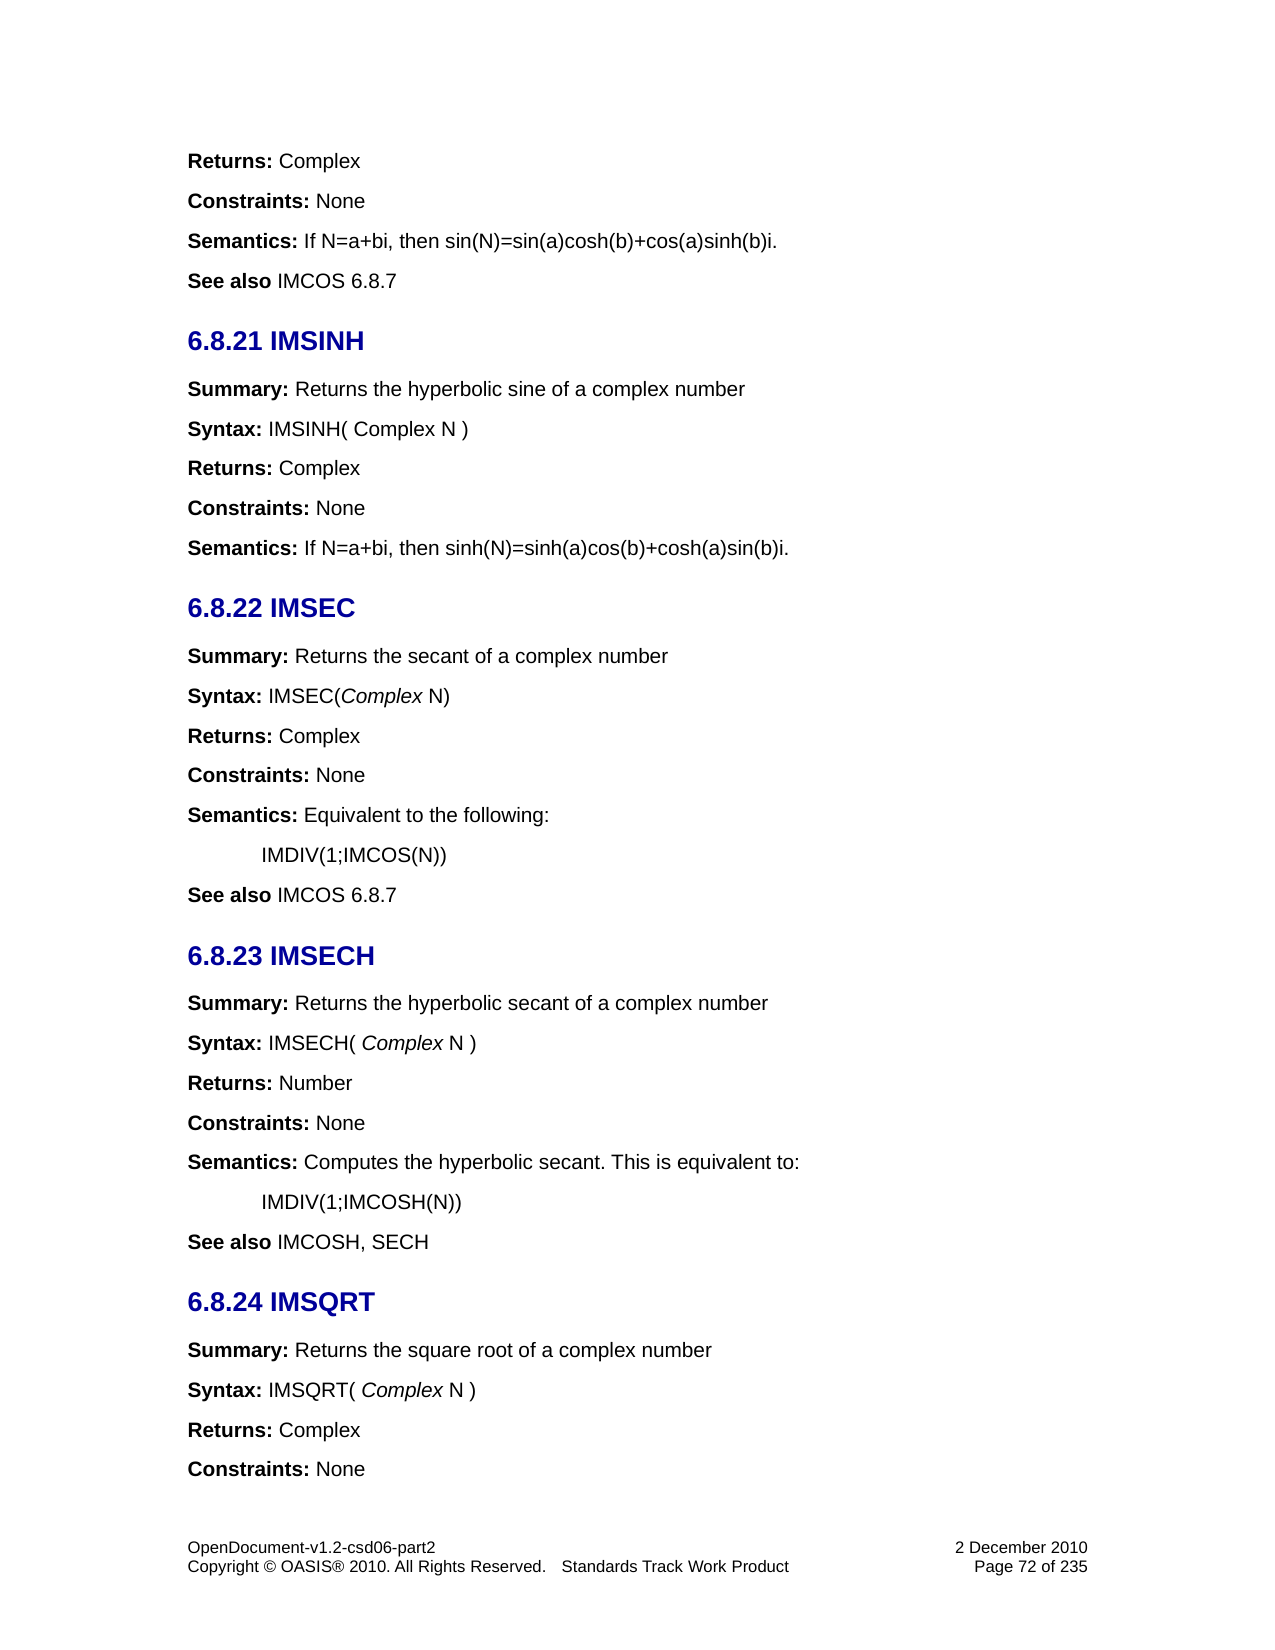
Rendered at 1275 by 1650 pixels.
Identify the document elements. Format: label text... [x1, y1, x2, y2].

text Constraints: None [187, 190, 1088, 213]
text Semantics: If N=a+bi, then sinh(N)=sinh(a)cos(b)+cosh(a)sin(b)i. [187, 537, 1088, 560]
text Syntax: IMSQRT( Complex N ) [187, 1378, 1088, 1402]
text Returns: Number [187, 1071, 1088, 1094]
text Constraints: None [187, 1458, 1088, 1481]
text Returns: Complex [187, 457, 1088, 480]
text Constraints: None [187, 764, 1088, 787]
text See also IMCOS 6.8.7 [187, 270, 1088, 293]
text Returns: Complex [187, 724, 1088, 747]
text Semantics: Computes the hyperbolic secant. This is equivalent to: [187, 1151, 1088, 1174]
text Returns: Complex [187, 150, 1088, 173]
text See also IMCOSH, SECH [187, 1231, 1088, 1254]
text Summary: Returns the secant of a complex number [187, 644, 1088, 668]
text Syntax: IMSECH( Complex N ) [187, 1031, 1088, 1054]
subtitle IMSINH [187, 326, 1088, 356]
text Returns: Complex [187, 1418, 1088, 1441]
text Summary: Returns the square root of a complex number [187, 1338, 1088, 1362]
text Syntax: IMSINH( Complex N ) [187, 417, 1088, 440]
text IMDIV(1;IMCOSH(N)) [187, 1191, 1088, 1214]
text Summary: Returns the hyperbolic sine of a complex number [187, 377, 1088, 401]
text Semantics: If N=a+bi, then sin(N)=sin(a)cosh(b)+cos(a)sinh(b)i. [187, 230, 1088, 253]
text Summary: Returns the hyperbolic secant of a complex number [187, 991, 1088, 1015]
text Syntax: IMSEC(Complex N) [187, 684, 1088, 708]
text Constraints: None [187, 497, 1088, 520]
text IMDIV(1;IMCOS(N)) [187, 844, 1088, 867]
subtitle IMSQRT [187, 1287, 1088, 1318]
text Constraints: None [187, 1111, 1088, 1134]
text Semantics: Equivalent to the following: [187, 804, 1088, 827]
subtitle IMSEC [187, 593, 1088, 624]
text See also IMCOS 6.8.7 [187, 884, 1088, 907]
subtitle IMSECH [187, 940, 1088, 971]
